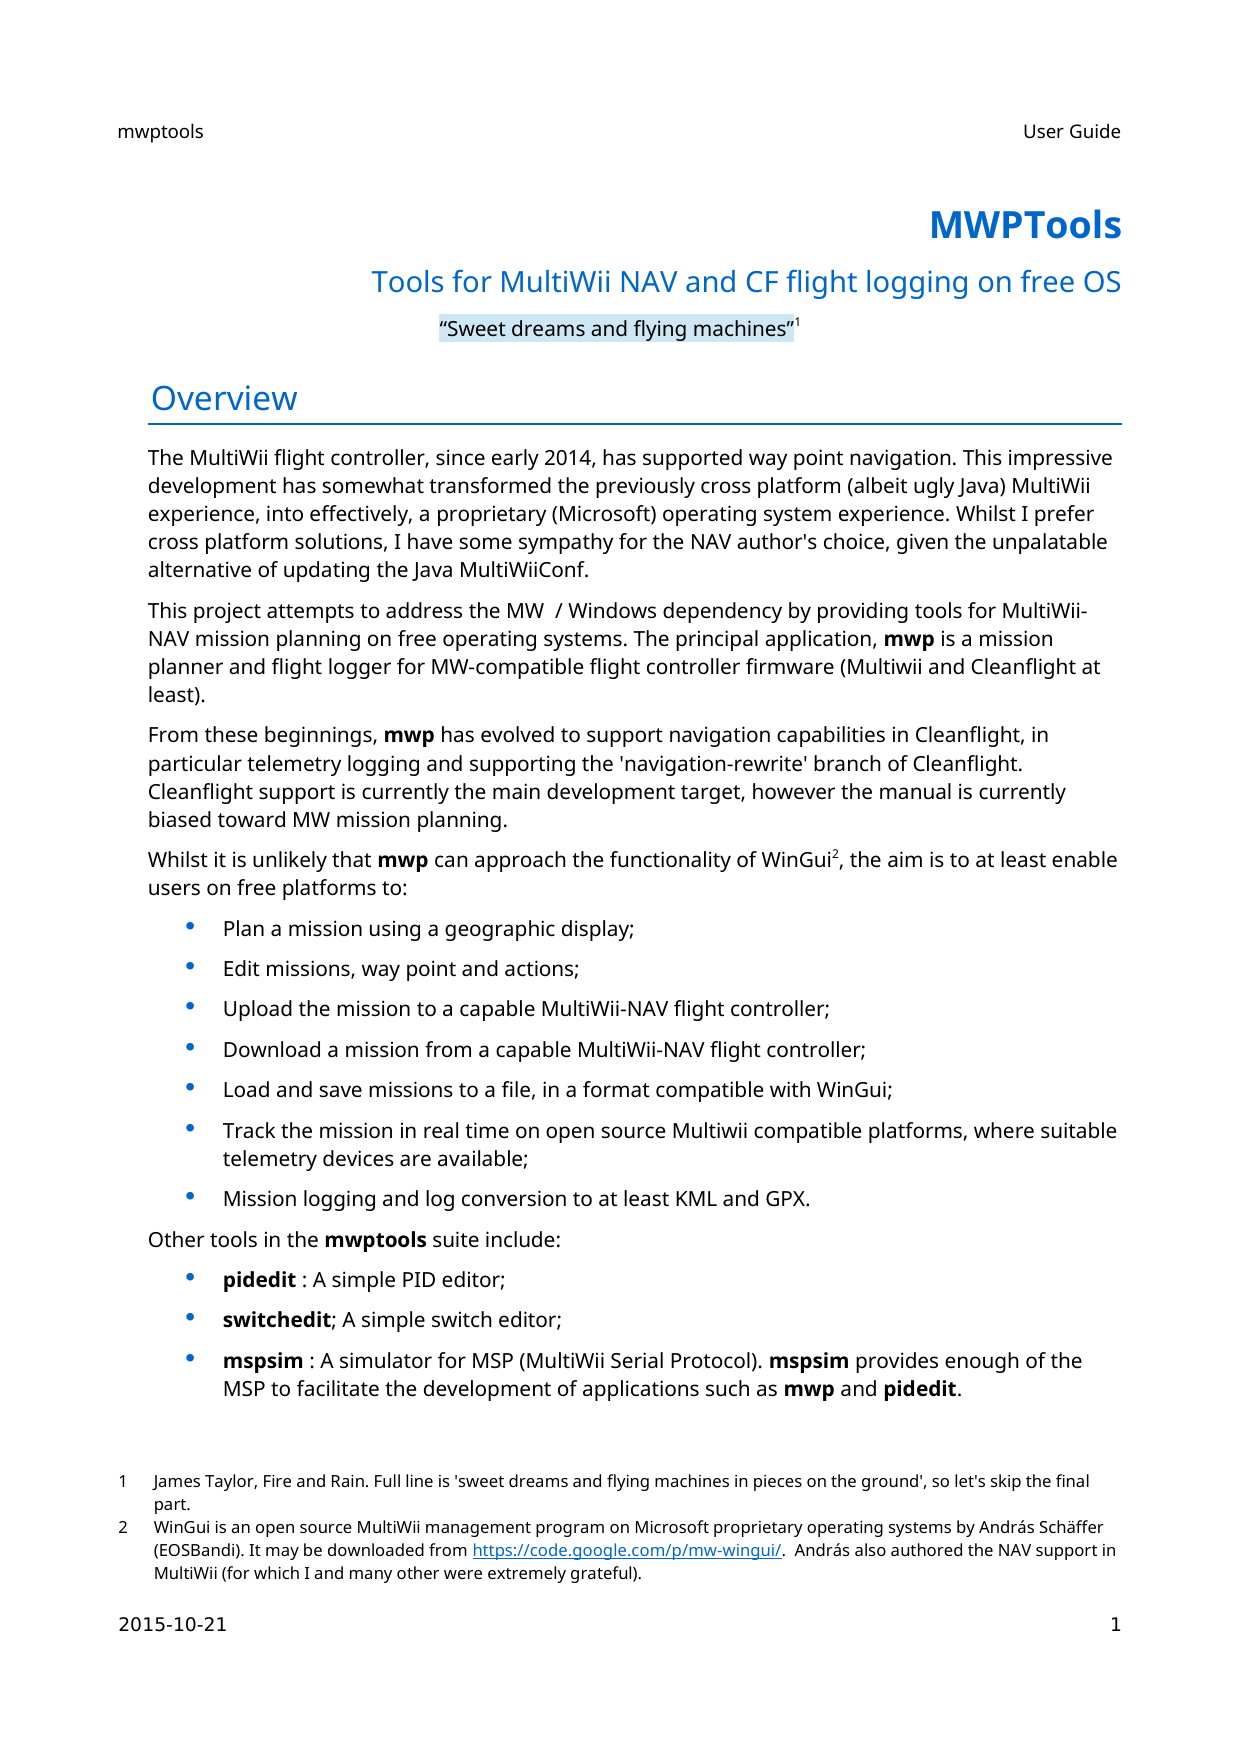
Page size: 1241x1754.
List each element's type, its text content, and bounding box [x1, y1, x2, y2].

title MWPTools [118, 198, 1122, 249]
list Download a mission from a capable MultiWii-NAV flight controller; [185, 1035, 1122, 1063]
text Whilst it is unlikely that mwp can approach the functionality of WinGui, the aim is to at least enable users on free platforms to: [148, 845, 1122, 902]
subtitle Overview [148, 372, 1122, 423]
text WinGui is an open source MultiWii management program on Microsoft proprietary operating systems by András Schäffer (EOSBandi). It may be downloaded from https://code.google.com/p/mw-wingui/. András also authored the NAV support in MultiWii (for which I and many other were extremely grateful). [118, 1515, 1122, 1584]
list Edit missions, way point and actions; [185, 954, 1122, 983]
text The MultiWii flight controller, since early 2014, has supported way point navigation. This impressive development has somewhat transformed the previously cross platform (albeit ugly Java) MultiWii experience, into effectively, a proprietary (Microsoft) operating system experience. Whilst I prefer cross platform solutions, I have some sympathy for the NAV author's choice, given the unpalatable alternative of updating the Java MultiWiiConf. [148, 443, 1122, 584]
text From these beginnings, mwp has evolved to support navigation capabilities in Cleanflight, in particular telemetry logging and supporting the 'navigation-rewrite' branch of Cleanflight. Cleanflight support is currently the main development target, however the manual is currently biased toward MW mission planning. [148, 721, 1122, 833]
list Plan a mission using a geographic display; [185, 914, 1122, 942]
list Upload the mission to a capable MultiWii-NAV flight controller; [185, 994, 1122, 1023]
list Mission logging and log conversion to at least KML and GPX. [185, 1184, 1122, 1213]
text This project attempts to address the MW / Windows dependency by providing tools for MultiWii-NAV mission planning on free operating systems. The principal application, mwp is a mission planner and flight logger for MW-compatible flight controller firmware (Multiwii and Cleanflight at least). [148, 596, 1122, 709]
list mspsim : A simulator for MSP (MultiWii Serial Protocol). mspsim provides enough of the MSP to facilitate the development of applications such as mwp and pidedit. [185, 1346, 1122, 1402]
subtitle Tools for MultiWii NAV and CF flight logging on free OS [118, 262, 1122, 301]
list Load and save missions to a file, in a format compatible with WinGui; [185, 1075, 1122, 1104]
text “Sweet dreams and flying machines” [177, 314, 1063, 342]
list Track the mission in real time on open source Multiwii compatible platforms, where suitable telemetry devices are available; [185, 1116, 1122, 1172]
list Other tools in the mwptools suite include: [148, 1225, 1122, 1253]
list switchedit; A simple switch editor; [185, 1305, 1122, 1334]
list pidedit : A simple PID editor; [185, 1265, 1122, 1293]
text James Taylor, Fire and Rain. Full line is 'sweet dreams and flying machines in pieces on the ground', so let's skip the final part. [118, 1469, 1122, 1515]
